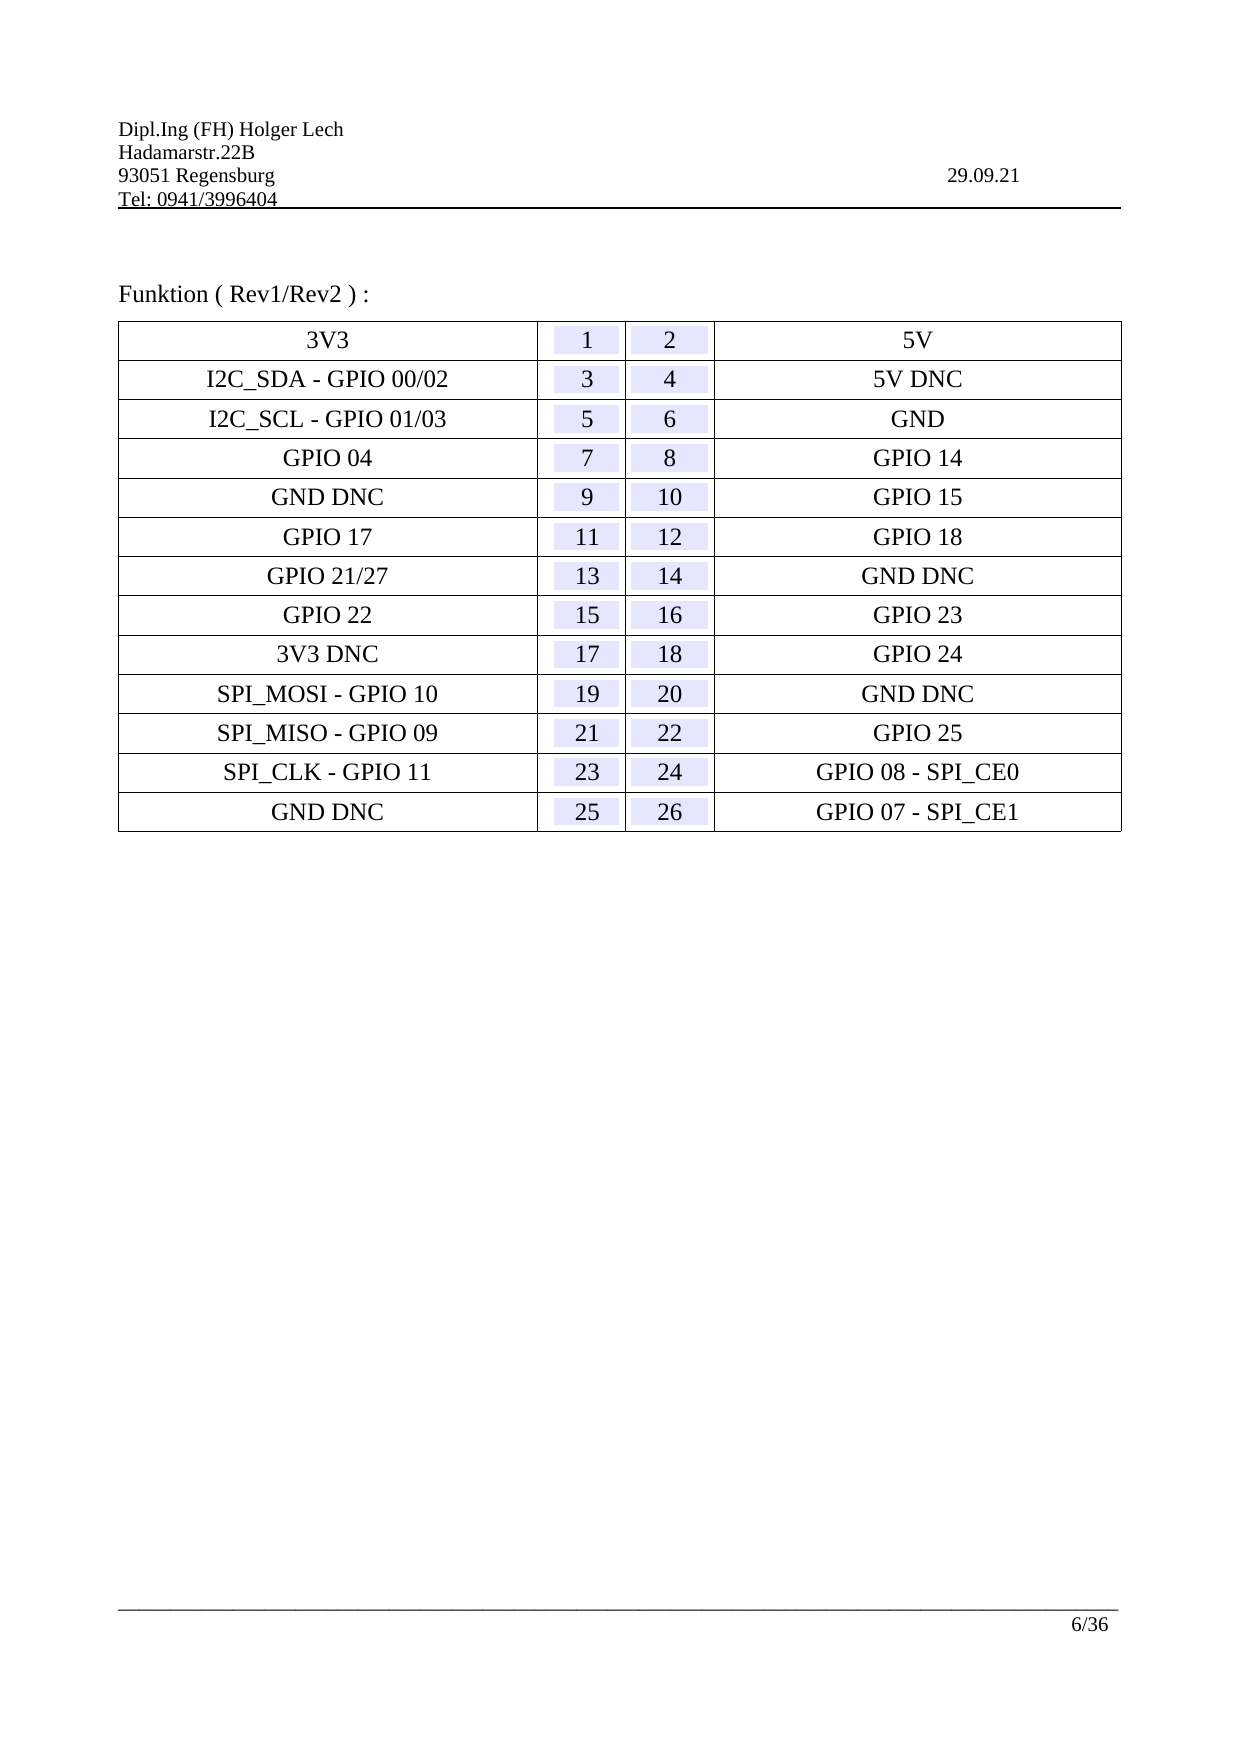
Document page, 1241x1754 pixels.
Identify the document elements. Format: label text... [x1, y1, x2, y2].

table_cell 11 [538, 518, 625, 556]
table_cell GPIO 07 - SPI_CE1 [715, 793, 1121, 831]
table_cell 5V DNC [715, 361, 1121, 399]
table_cell 24 [626, 754, 714, 792]
table_cell GND [715, 400, 1121, 438]
table_cell GND DNC [715, 675, 1121, 713]
table_cell 4 [626, 361, 714, 399]
table_cell I2C_SDA - GPIO 00/02 [119, 361, 537, 399]
table_cell GND DNC [715, 557, 1121, 595]
table_cell 25 [538, 793, 625, 831]
table_cell I2C_SCL - GPIO 01/03 [119, 400, 537, 438]
table_cell 15 [538, 596, 625, 635]
table_cell 3 [538, 361, 625, 399]
table_cell 8 [626, 439, 714, 478]
table_header 5V [715, 322, 1121, 360]
table_cell GPIO 21/27 [119, 557, 537, 595]
table_cell 6 [626, 400, 714, 438]
table_cell 17 [538, 636, 625, 674]
table_cell 10 [626, 479, 714, 517]
table_cell 14 [626, 557, 714, 595]
table_cell 9 [538, 479, 625, 517]
table_header 2 [626, 322, 714, 360]
table_cell GPIO 23 [715, 596, 1121, 635]
table_header 1 [538, 322, 625, 360]
table_cell 22 [626, 714, 714, 752]
table_cell GPIO 15 [715, 479, 1121, 517]
table_cell GPIO 08 - SPI_CE0 [715, 754, 1121, 792]
table_cell SPI_MISO - GPIO 09 [119, 714, 537, 752]
table_cell GPIO 18 [715, 518, 1121, 556]
text Funktion ( Rev1/Rev2 ) : [118, 280, 1122, 308]
table_cell 23 [538, 754, 625, 792]
table_cell 7 [538, 439, 625, 478]
table_cell 16 [626, 596, 714, 635]
table_cell 26 [626, 793, 714, 831]
table_cell GPIO 04 [119, 439, 537, 478]
table_cell 5 [538, 400, 625, 438]
table_cell GPIO 24 [715, 636, 1121, 674]
table_cell GPIO 25 [715, 714, 1121, 752]
table_cell GND DNC [119, 793, 537, 831]
table_cell 21 [538, 714, 625, 752]
table_cell GPIO 17 [119, 518, 537, 556]
table_cell SPI_MOSI - GPIO 10 [119, 675, 537, 713]
table_cell GPIO 22 [119, 596, 537, 635]
table_cell GND DNC [119, 479, 537, 517]
table_header 3V3 [119, 322, 537, 360]
table_cell 12 [626, 518, 714, 556]
table_cell 19 [538, 675, 625, 713]
table_cell GPIO 14 [715, 439, 1121, 478]
table_cell 3V3 DNC [119, 636, 537, 674]
table_cell 18 [626, 636, 714, 674]
table_cell 20 [626, 675, 714, 713]
table_cell 13 [538, 557, 625, 595]
table_cell SPI_CLK - GPIO 11 [119, 754, 537, 792]
